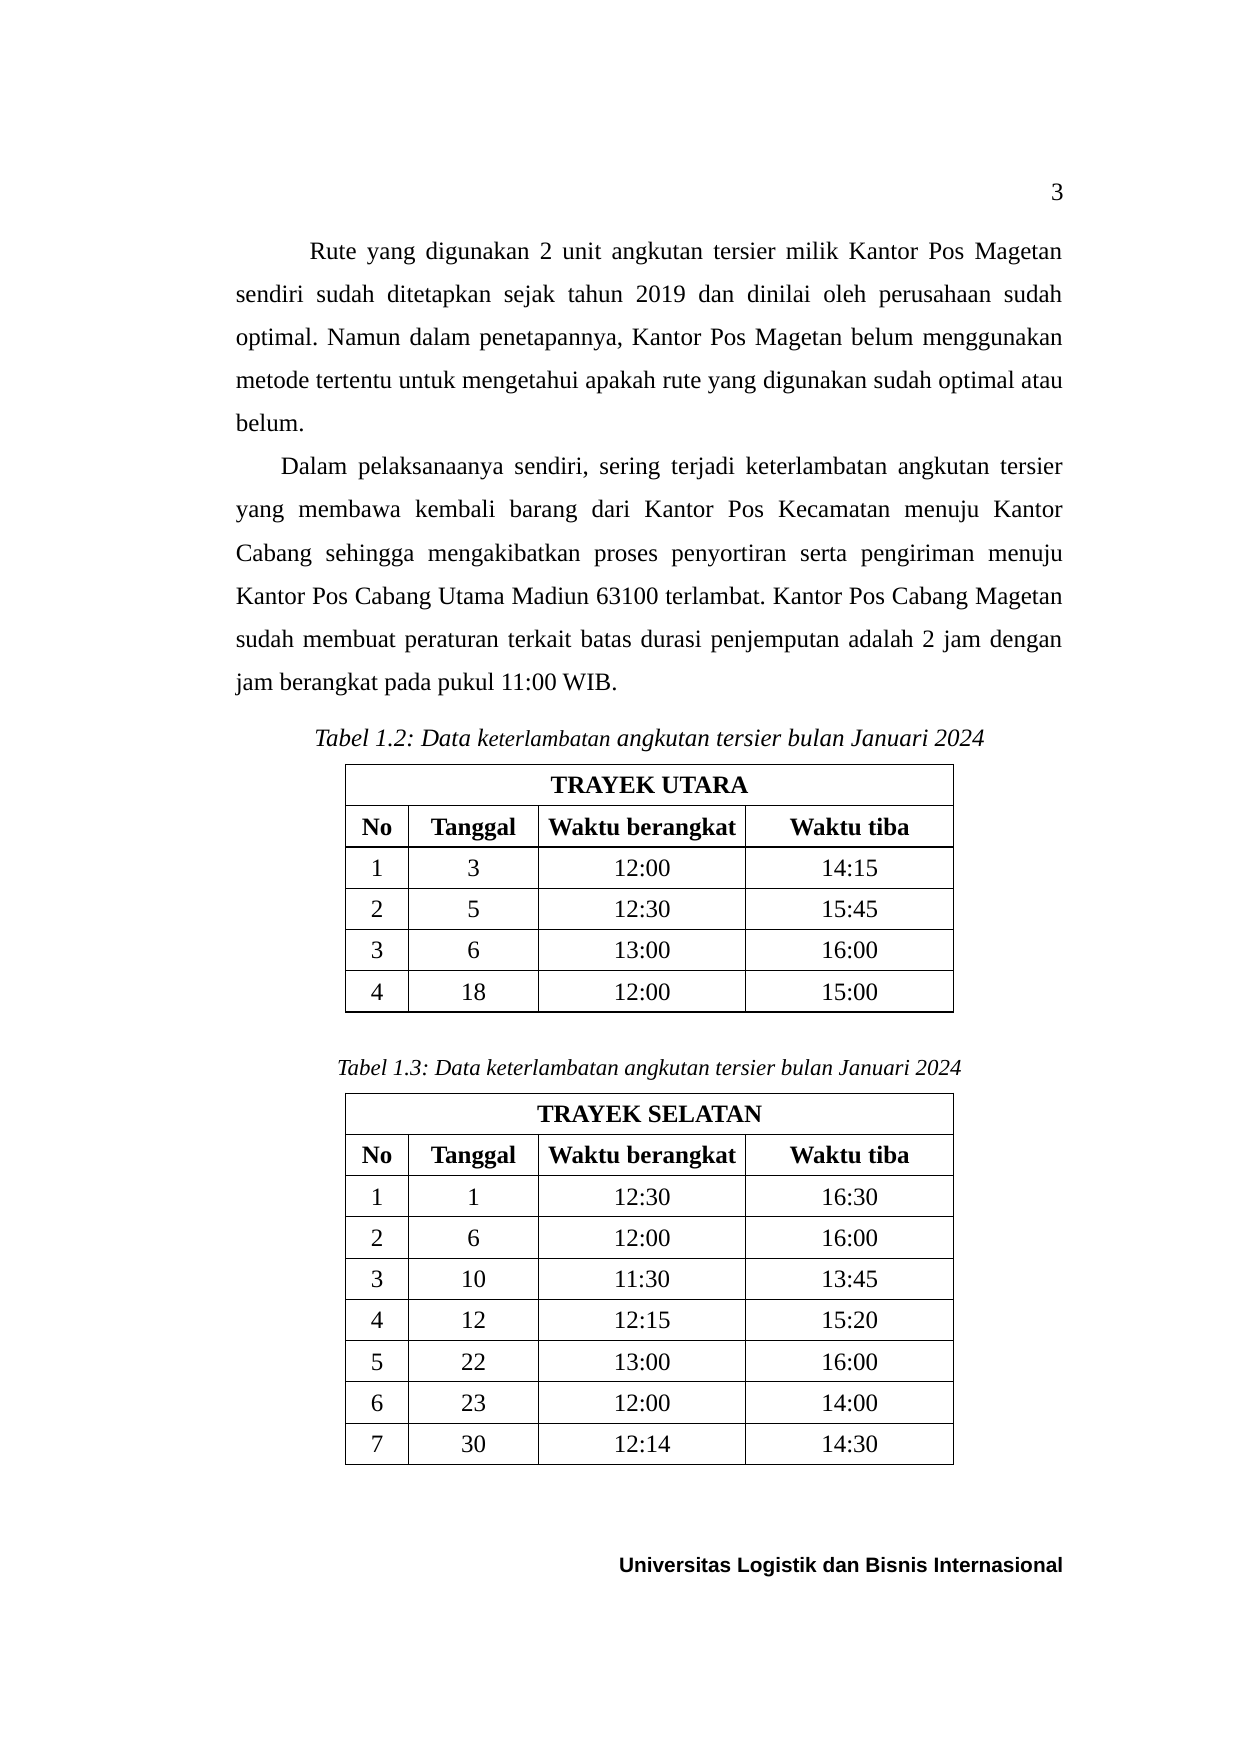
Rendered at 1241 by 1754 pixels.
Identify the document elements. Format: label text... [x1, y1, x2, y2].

text Dalam pelaksanaanya sendiri, sering terjadi keterlambatan angkutan tersier yang membawa kembali barang dari Kantor Pos Kecamatan menuju Kantor Cabang sehingga mengakibatkan proses penyortiran serta pengiriman menuju Kantor Pos Cabang Utama Madiun 63100 terlambat. Kantor Pos Cabang Magetan sudah membuat peraturan terkait batas durasi penjemputan adalah 2 jam dengan jam berangkat pada pukul 11:00 WIB. [236, 451, 1063, 696]
table_cell 1 [409, 1176, 538, 1216]
table_cell 4 [346, 971, 408, 1011]
text Rute yang digunakan 2 unit angkutan tersier milik Kantor Pos Magetan sendiri sudah ditetapkan sejak tahun 2019 dan dinilai oleh perusahaan sudah optimal. Namun dalam penetapannya, Kantor Pos Magetan belum menggunakan metode tertentu untuk mengetahui apakah rute yang digunakan sudah optimal atau belum. [236, 236, 1063, 437]
table_cell 15:20 [746, 1300, 953, 1340]
table_cell 16:00 [746, 1341, 953, 1381]
table_cell 12:00 [539, 848, 745, 888]
table_cell 7 [346, 1424, 408, 1464]
table_cell 10 [409, 1259, 538, 1299]
table_cell 22 [409, 1341, 538, 1381]
text Tabel 1.3: Data keterlambatan angkutan tersier bulan Januari 2024 [236, 1054, 1063, 1080]
table_cell 6 [346, 1382, 408, 1422]
table_cell 3 [346, 1259, 408, 1299]
table_cell 12:14 [539, 1424, 745, 1464]
table_cell 16:00 [746, 1217, 953, 1257]
table_cell 3 [409, 848, 538, 888]
table_cell 4 [346, 1300, 408, 1340]
text Tabel 1.2: Data keterlambatan angkutan tersier bulan Januari 2024 [236, 723, 1063, 751]
table_cell 16:30 [746, 1176, 953, 1216]
table_header TRAYEK UTARA [346, 765, 953, 805]
table_cell 16:00 [746, 930, 953, 970]
table_cell 6 [409, 930, 538, 970]
table_cell 12:00 [539, 1382, 745, 1422]
table_cell 14:15 [746, 848, 953, 888]
table_cell Waktu tiba [746, 806, 953, 846]
table_cell Waktu tiba [746, 1135, 953, 1175]
table_cell Tanggal [409, 1135, 538, 1175]
table_cell 12:00 [539, 1217, 745, 1257]
table_cell No [346, 806, 408, 846]
table_cell 12:30 [539, 889, 745, 929]
table_cell 2 [346, 1217, 408, 1257]
table_cell 15:00 [746, 971, 953, 1011]
table_cell 1 [346, 848, 408, 888]
table_cell 30 [409, 1424, 538, 1464]
table_cell 13:45 [746, 1259, 953, 1299]
table_cell 1 [346, 1176, 408, 1216]
table_cell Waktu berangkat [539, 806, 745, 846]
table_cell 12:00 [539, 971, 745, 1011]
table_cell 18 [409, 971, 538, 1011]
table_cell 3 [346, 930, 408, 970]
table_cell Tanggal [409, 806, 538, 846]
table_cell 23 [409, 1382, 538, 1422]
table_cell 2 [346, 889, 408, 929]
table_cell 6 [409, 1217, 538, 1257]
table_cell No [346, 1135, 408, 1175]
table_cell 12 [409, 1300, 538, 1340]
table_cell 13:00 [539, 1341, 745, 1381]
table_cell Waktu berangkat [539, 1135, 745, 1175]
table_cell 12:30 [539, 1176, 745, 1216]
table_cell 11:30 [539, 1259, 745, 1299]
table_cell 12:15 [539, 1300, 745, 1340]
table_cell 14:30 [746, 1424, 953, 1464]
table_cell 14:00 [746, 1382, 953, 1422]
table_cell 5 [346, 1341, 408, 1381]
table_cell 13:00 [539, 930, 745, 970]
table_cell 15:45 [746, 889, 953, 929]
table_header TRAYEK SELATAN [346, 1094, 953, 1134]
table_cell 5 [409, 889, 538, 929]
